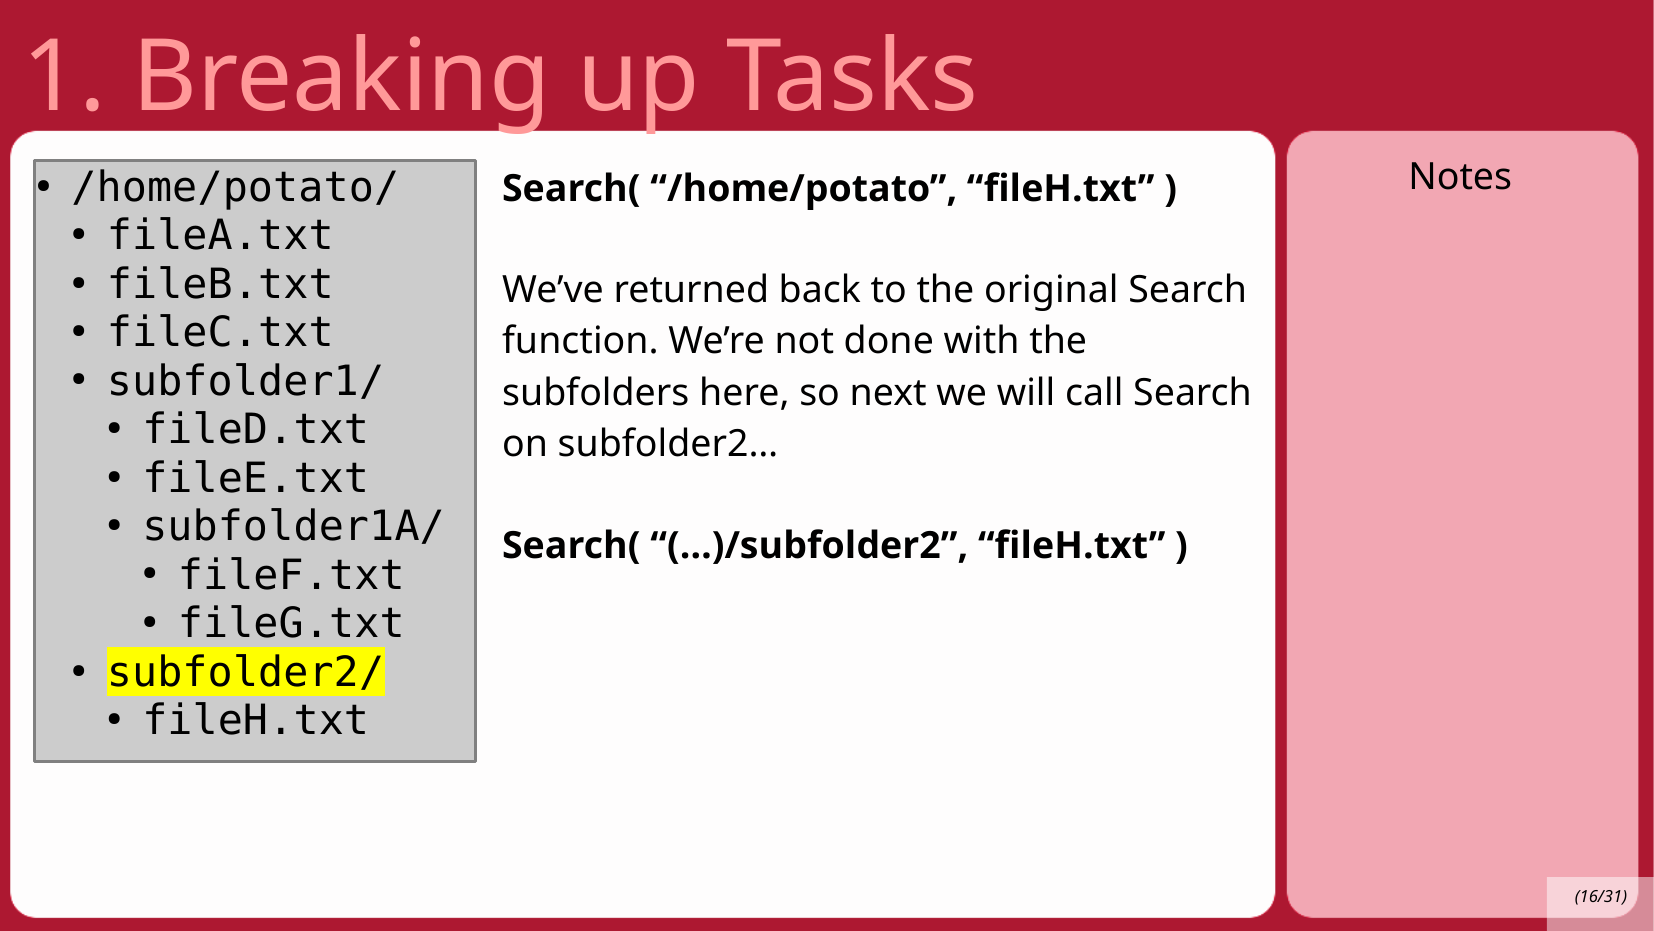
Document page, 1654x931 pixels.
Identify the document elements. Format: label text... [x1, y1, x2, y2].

picture [0, 0, 1654, 931]
title 1. Breaking up Tasks [22, 7, 1511, 136]
text_box Notes [1290, 141, 1631, 199]
text_box (<number>/31) [1546, 877, 1654, 931]
text_box /home/potato/ fileA.txt fileB.txt fileC.txt subfolder1/ fileD.txt fileE.txt subfolder1A/ fileF.txt fileG.txt subfolder2/ fileH.txt [34, 160, 476, 762]
text_box Search( “/home/potato”, “fileH.txt” ) We’ve returned back to the original Search function. We’re not done with the subfolders here, so next we will call Search on subfolder2… Search( “(…)/subfolder2”, “fileH.txt” ) [502, 160, 1262, 899]
